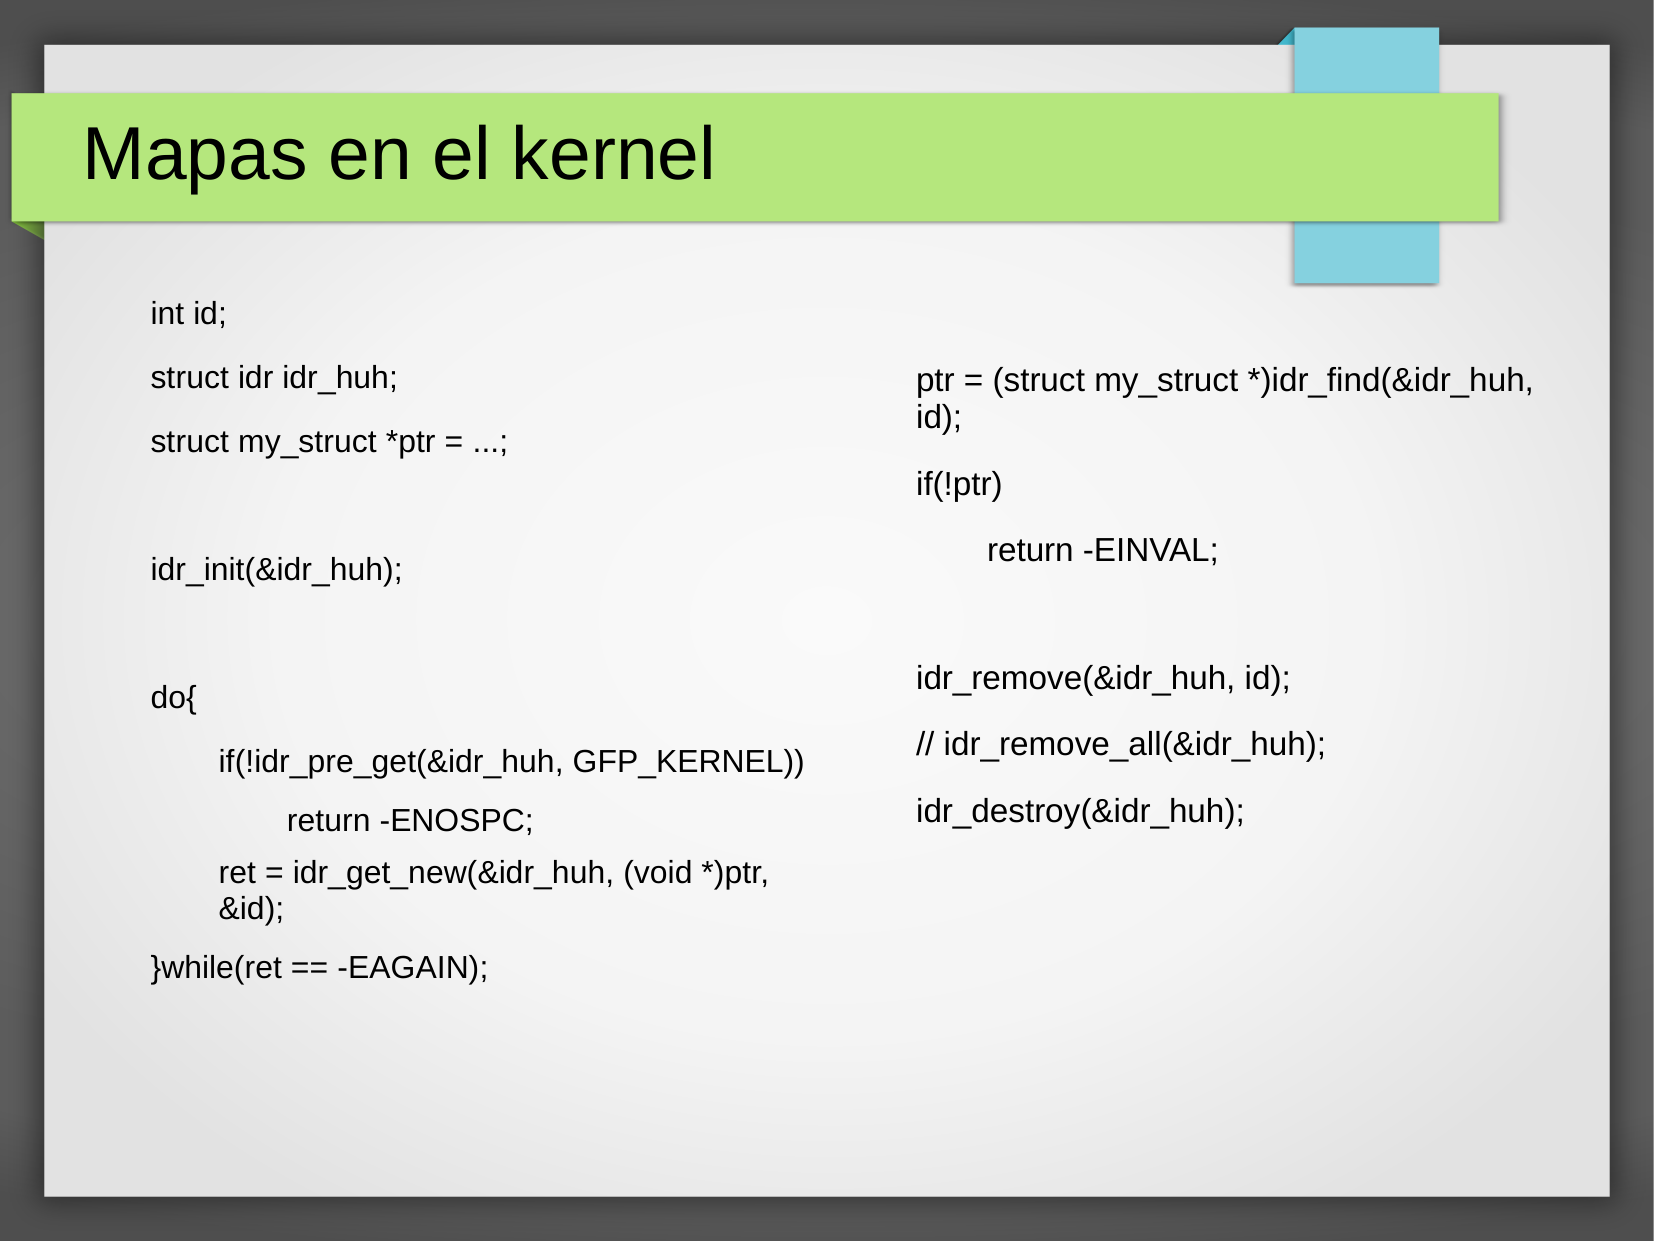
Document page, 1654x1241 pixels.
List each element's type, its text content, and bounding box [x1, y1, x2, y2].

list ptr = (struct my_struct *)idr_find(&idr_huh, id); if(!ptr) return -EINVAL; idr_remove(&idr_huh, id); // idr_remove_all(&idr_huh); idr_destroy(&idr_huh); [845, 295, 1572, 1015]
picture [0, 0, 1654, 1241]
title Mapas en el kernel [82, 94, 1264, 213]
list int id; struct idr idr_huh; struct my_struct *ptr = ...; idr_init(&idr_huh); do{ if(!idr_pre_get(&idr_huh, GFP_KERNEL)) return -ENOSPC; ret = idr_get_new(&idr_huh, (void *)ptr, &id); }while(ret == -EAGAIN); [82, 295, 809, 1015]
